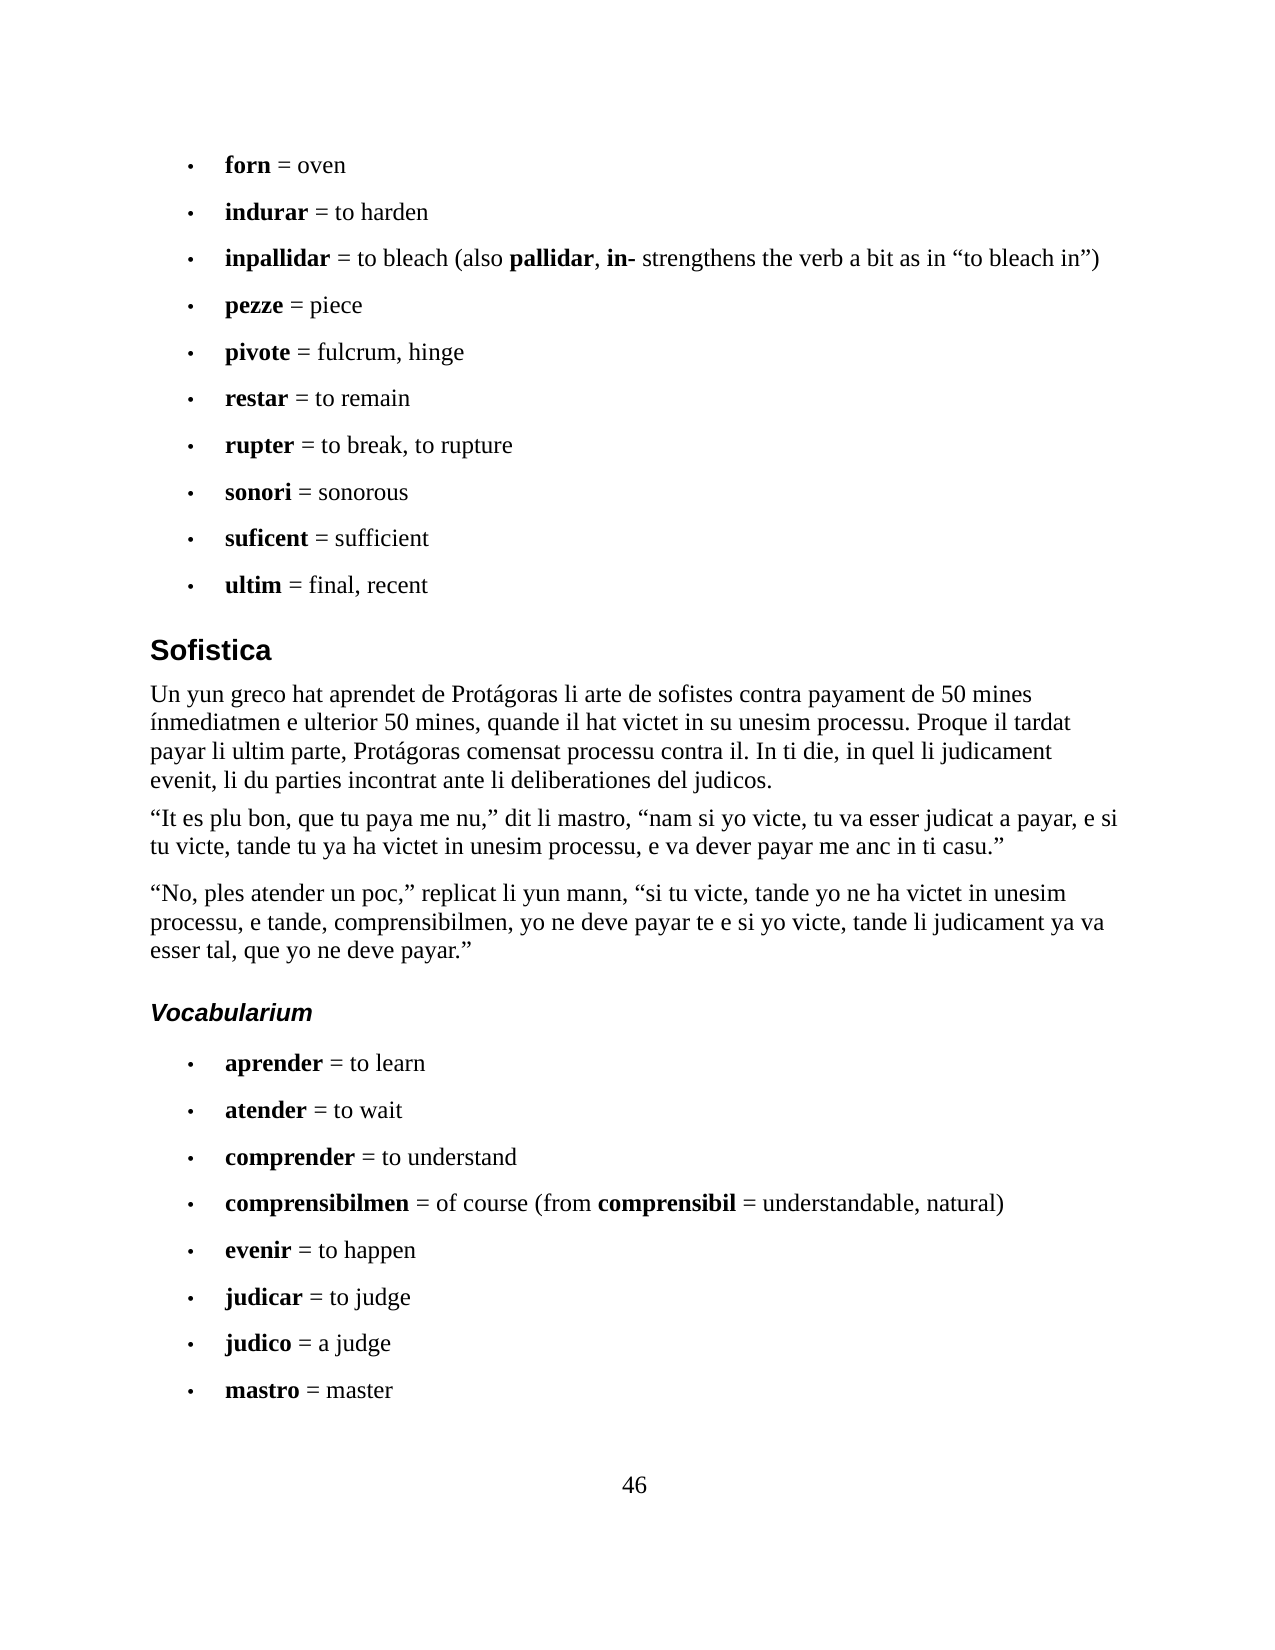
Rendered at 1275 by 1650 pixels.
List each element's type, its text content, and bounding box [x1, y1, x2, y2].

list suficent = sufficient [187, 523, 1125, 552]
list aprender = to learn [187, 1048, 1125, 1077]
list indurar = to harden [187, 197, 1125, 225]
list comprender = to understand [187, 1142, 1125, 1170]
list sonori = sonorous [187, 477, 1125, 505]
list pezze = piece [187, 290, 1125, 319]
subtitle Sofistica [150, 633, 1125, 666]
list comprensibilmen = of course (from comprensibil = understandable, natural) [187, 1188, 1125, 1217]
list restar = to remain [187, 383, 1125, 412]
list atender = to wait [187, 1095, 1125, 1124]
list judico = a judge [187, 1328, 1125, 1357]
text Un yun greco hat aprendet de Protágoras li arte de sofistes contra payament de 50 mines ínmediatmen e ulterior 50 mines, quande il hat victet in su unesim processu. Proque il tardat payar li ultim parte, Protágoras comensat processu contra il. In ti die, in quel li judicament evenit, li du parties incontrat ante li deliberationes del judicos. [150, 679, 1125, 794]
text “No, ples atender un poc,” replicat li yun mann, “si tu victe, tande yo ne ha victet in unesim processu, e tande, comprensibilmen, yo ne deve payar te e si yo victe, tande li judicament ya va esser tal, que yo ne deve payar.” [150, 878, 1125, 964]
list rupter = to break, to rupture [187, 430, 1125, 459]
list forn = oven [187, 150, 1125, 179]
list ultim = final, recent [187, 570, 1125, 599]
list inpallidar = to bleach (also pallidar, in- strengthens the verb a bit as in “to bleach in”) [187, 243, 1125, 272]
list pivote = fulcrum, hinge [187, 337, 1125, 365]
text “It es plu bon, que tu paya me nu,” dit li mastro, “nam si yo victe, tu va esser judicat a payar, e si tu victe, tande tu ya ha victet in unesim processu, e va dever payar me anc in ti casu.” [150, 803, 1125, 860]
list evenir = to happen [187, 1235, 1125, 1264]
subtitle Vocabularium [150, 998, 1125, 1027]
list judicar = to judge [187, 1282, 1125, 1310]
list mastro = master [187, 1375, 1125, 1404]
